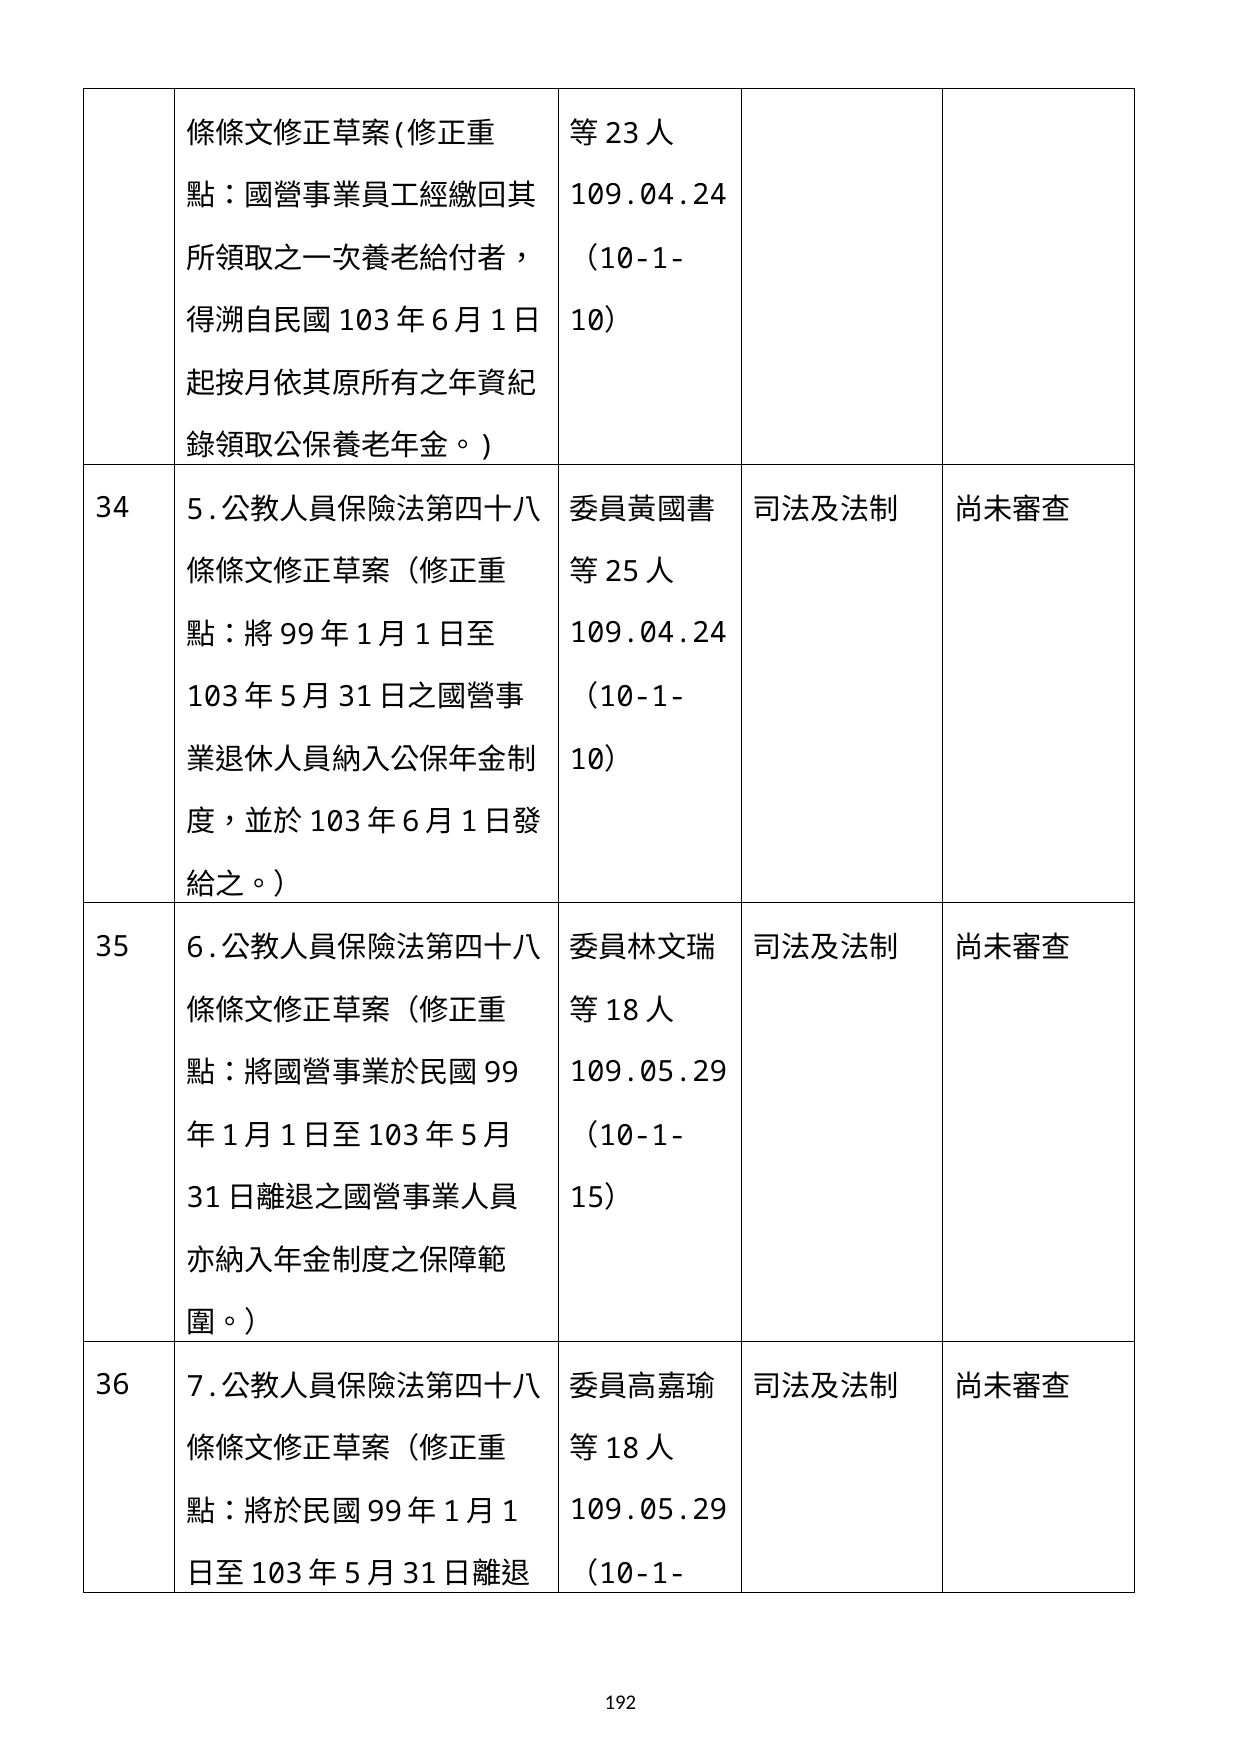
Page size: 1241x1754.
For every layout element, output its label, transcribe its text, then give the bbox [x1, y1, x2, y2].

table_cell 委員林文瑞等18人 109.05.29 （10-1-15） [559, 903, 741, 1341]
table_cell 6.公教人員保險法第四十八條條文修正草案（修正重點：將國營事業於民國99年1月1日至103年5月31日離退之國營事業人員亦納入年金制度之保障範圍。） [175, 903, 558, 1341]
table_cell 委員高嘉瑜等18人 109.05.29 （10-1- [559, 1342, 741, 1592]
table_cell 委員黃國書等25人 109.04.24 （10-1-10） [559, 465, 741, 902]
table_cell 司法及法制 [742, 903, 942, 1341]
table_cell 條條文修正草案(修正重點：國營事業員工經繳回其所領取之一次養老給付者，得溯自民國103年6月1日起按月依其原所有之年資紀錄領取公保養老年金。) [175, 89, 558, 464]
table_cell [742, 89, 942, 464]
table_cell 36 [84, 1342, 174, 1592]
table_cell [943, 89, 1134, 464]
table_cell [84, 89, 174, 464]
table_cell 等23人 109.04.24 （10-1-10） [559, 89, 741, 464]
table_cell 5.公教人員保險法第四十八條條文修正草案（修正重點：將99年1月1日至103年5月31日之國營事業退休人員納入公保年金制度，並於103年6月1日發給之。） [175, 465, 558, 902]
table_cell 司法及法制 [742, 1342, 942, 1592]
table_cell 尚未審查 [943, 1342, 1134, 1592]
table_cell 尚未審查 [943, 903, 1134, 1341]
table_cell 司法及法制 [742, 465, 942, 902]
table_cell 7.公教人員保險法第四十八條條文修正草案（修正重點：將於民國99年1月1日至103年5月31日離退 [175, 1342, 558, 1592]
table_cell 35 [84, 903, 174, 1341]
table_cell 34 [84, 465, 174, 902]
table_cell 尚未審查 [943, 465, 1134, 902]
